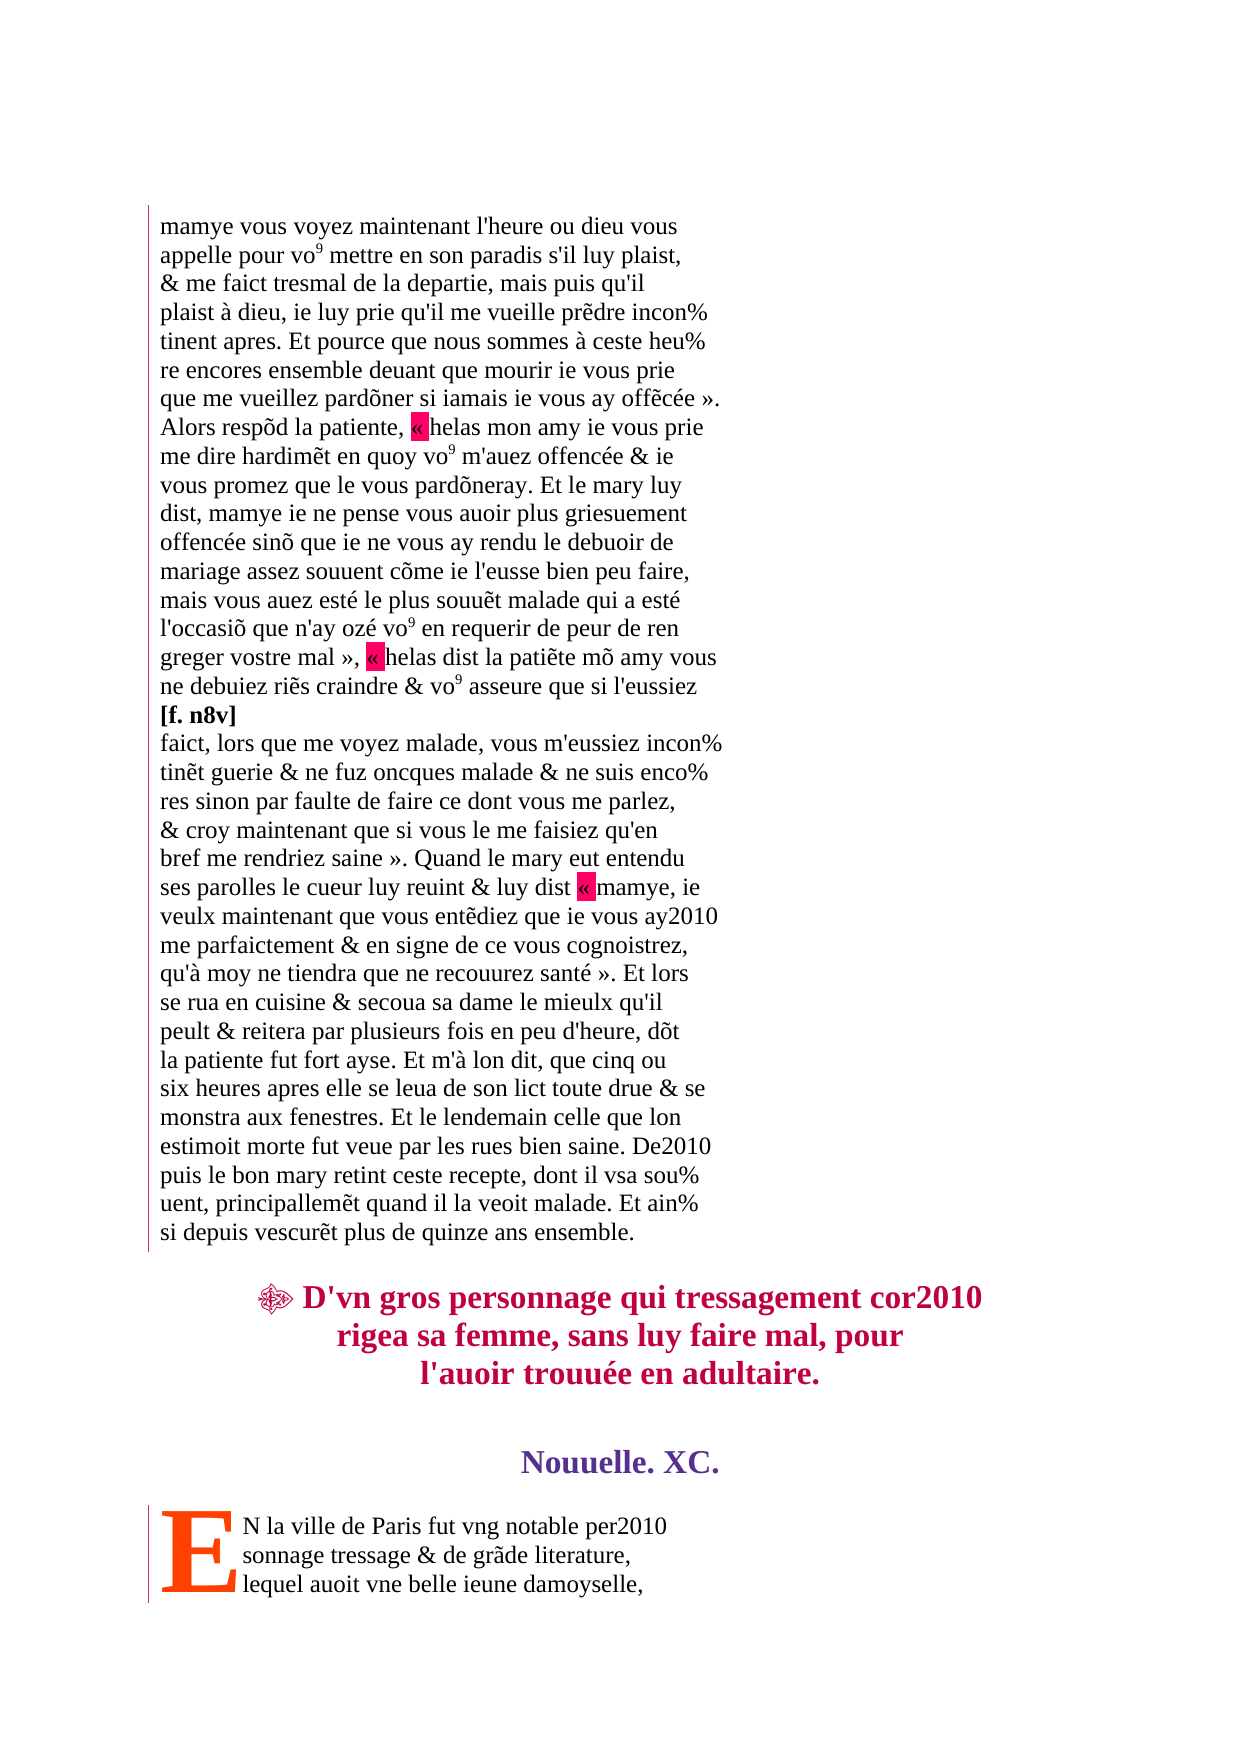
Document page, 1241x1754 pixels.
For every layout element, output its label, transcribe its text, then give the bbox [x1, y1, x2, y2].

text Alors respõd la patiente, « helas mon amy ie vous prie me dire hardimẽt en quoy vo9 m'auez offencée & ie vous promez que le vous pardõneray. Et le mary luy dist, mamye ie ne pense vous auoir plus griesuement offencée sinõ que ie ne vous ay rendu le debuoir de mariage assez souuent cõme ie l'eusse bien peu faire, mais vous auez esté le plus souuẽt malade qui a esté l'occasiõ que n'ay ozé vo9 en requerir de peur de ren greger vostre mal », « helas dist la patiẽte mõ amy vous ne debuiez riẽs craindre & vo9 asseure que si l'eussiez [f. n8v] faict, lors que me voyez malade, vous m'eussiez incon% tinẽt guerie & ne fuz oncques malade & ne suis enco% res sinon par faulte de faire ce dont vous me parlez, & croy maintenant que si vous le me faisiez qu'en bref me rendriez saine ». Quand le mary eut entendu ses parolles le cueur luy reuint & luy dist « mamye, ie veulx maintenant que vous entẽdiez que ie vous ay2010 me parfaictement & en signe de ce vous cognoistrez, qu'à moy ne tiendra que ne recouurez santé ». Et lors se rua en cuisine & secoua sa dame le mieulx qu'il peult & reitera par plusieurs fois en peu d'heure, dõt la patiente fut fort ayse. Et m'à lon dit, que cinq ou six heures apres elle se leua de son lict toute drue & se monstra aux fenestres. Et le lendemain celle que lon estimoit morte fut veue par les rues bien saine. De2010 puis le bon mary retint ceste recepte, dont il vsa sou% uent, principallemẽt quand il la veoit malade. Et ain% si depuis vescurẽt plus de quinze ans ensemble. [149, 412, 1093, 1252]
text ❧ D'vn gros personnage qui tressagement cor2010 rigea sa femme, sans luy faire mal, pour l'auoir trouuée en adultaire. [148, 1277, 1093, 1392]
text EN la ville de Paris fut vng notable per2010 sonnage tressage & de grãde literature, lequel auoit vne belle ieune damoyselle, [149, 1505, 1093, 1603]
text mamye vous voyez maintenant l'heure ou dieu vous appelle pour vo9 mettre en son paradis s'il luy plaist, & me faict tresmal de la departie, mais puis qu'il plaist à dieu, ie luy prie qu'il me vueille prẽdre incon% tinent apres. Et pource que nous sommes à ceste heu% re encores ensemble deuant que mourir ie vous prie que me vueillez pardõner si iamais ie vous ay offẽcée ». [149, 205, 1093, 412]
text Nouuelle. XC. [148, 1442, 1093, 1480]
